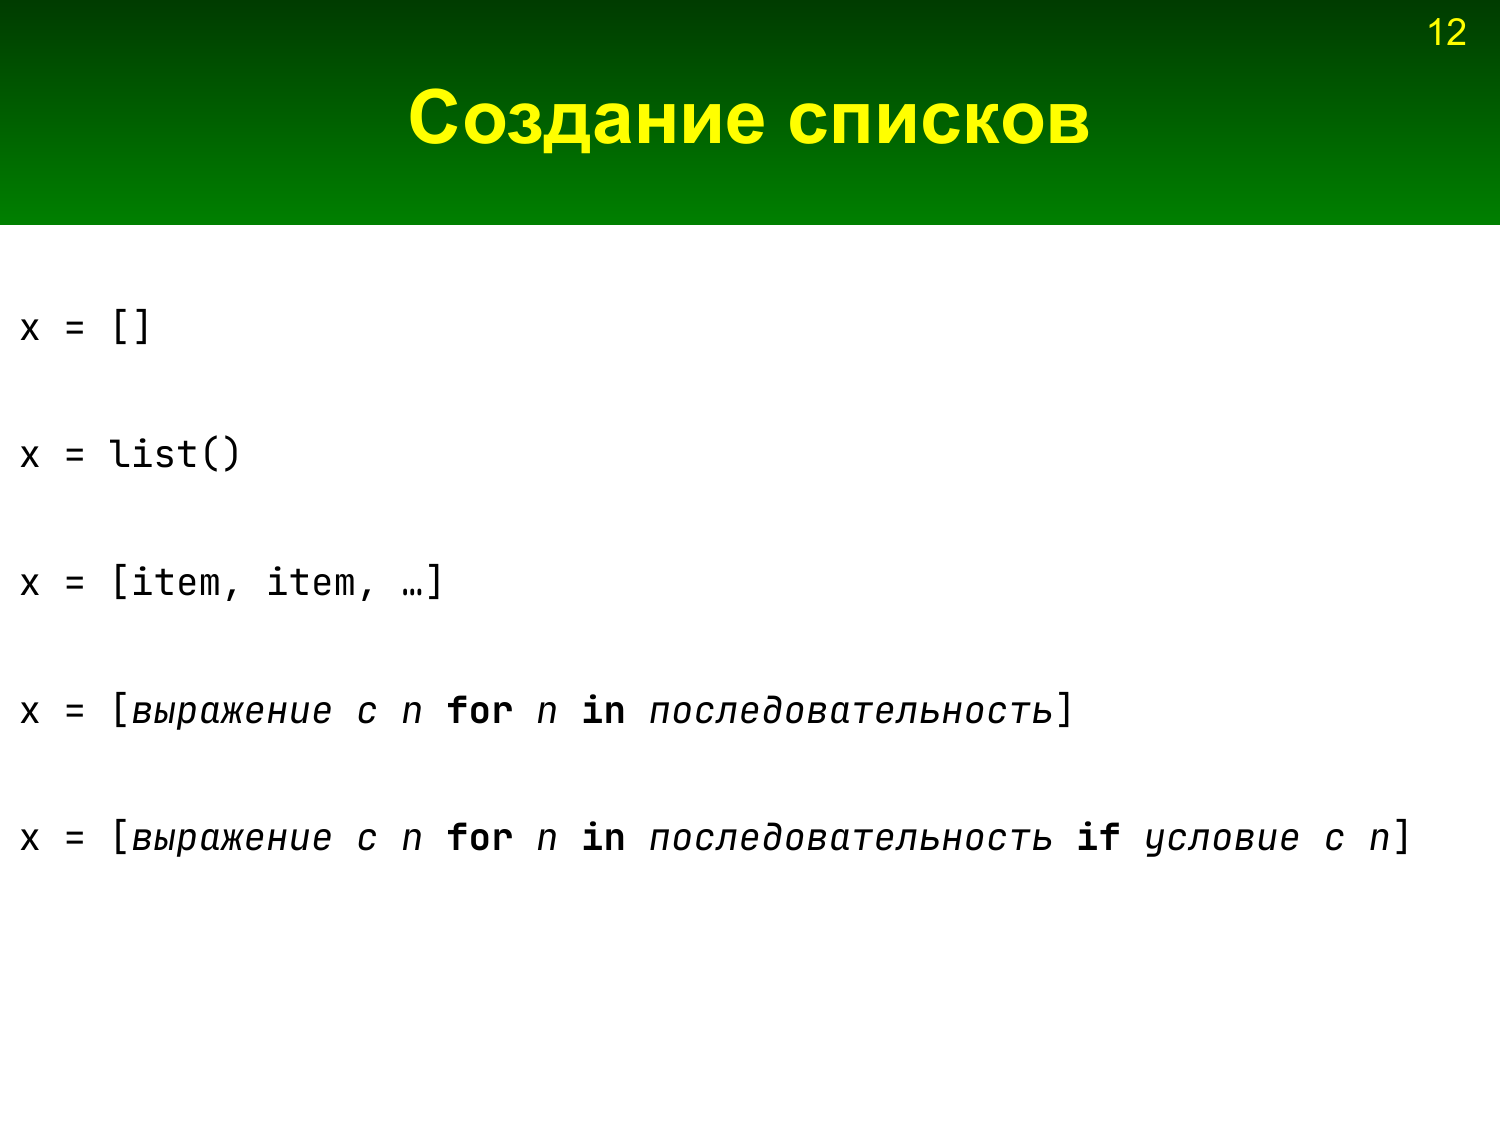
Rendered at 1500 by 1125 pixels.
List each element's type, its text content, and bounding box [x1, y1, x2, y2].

title Создание списков [75, 11, 1426, 215]
text_box x = [] x = list() x = [item, item, …] x = [выражение с n for n in последовательность] x = [выражение с n for n in последовательность if условие с n] [18, 295, 1494, 866]
